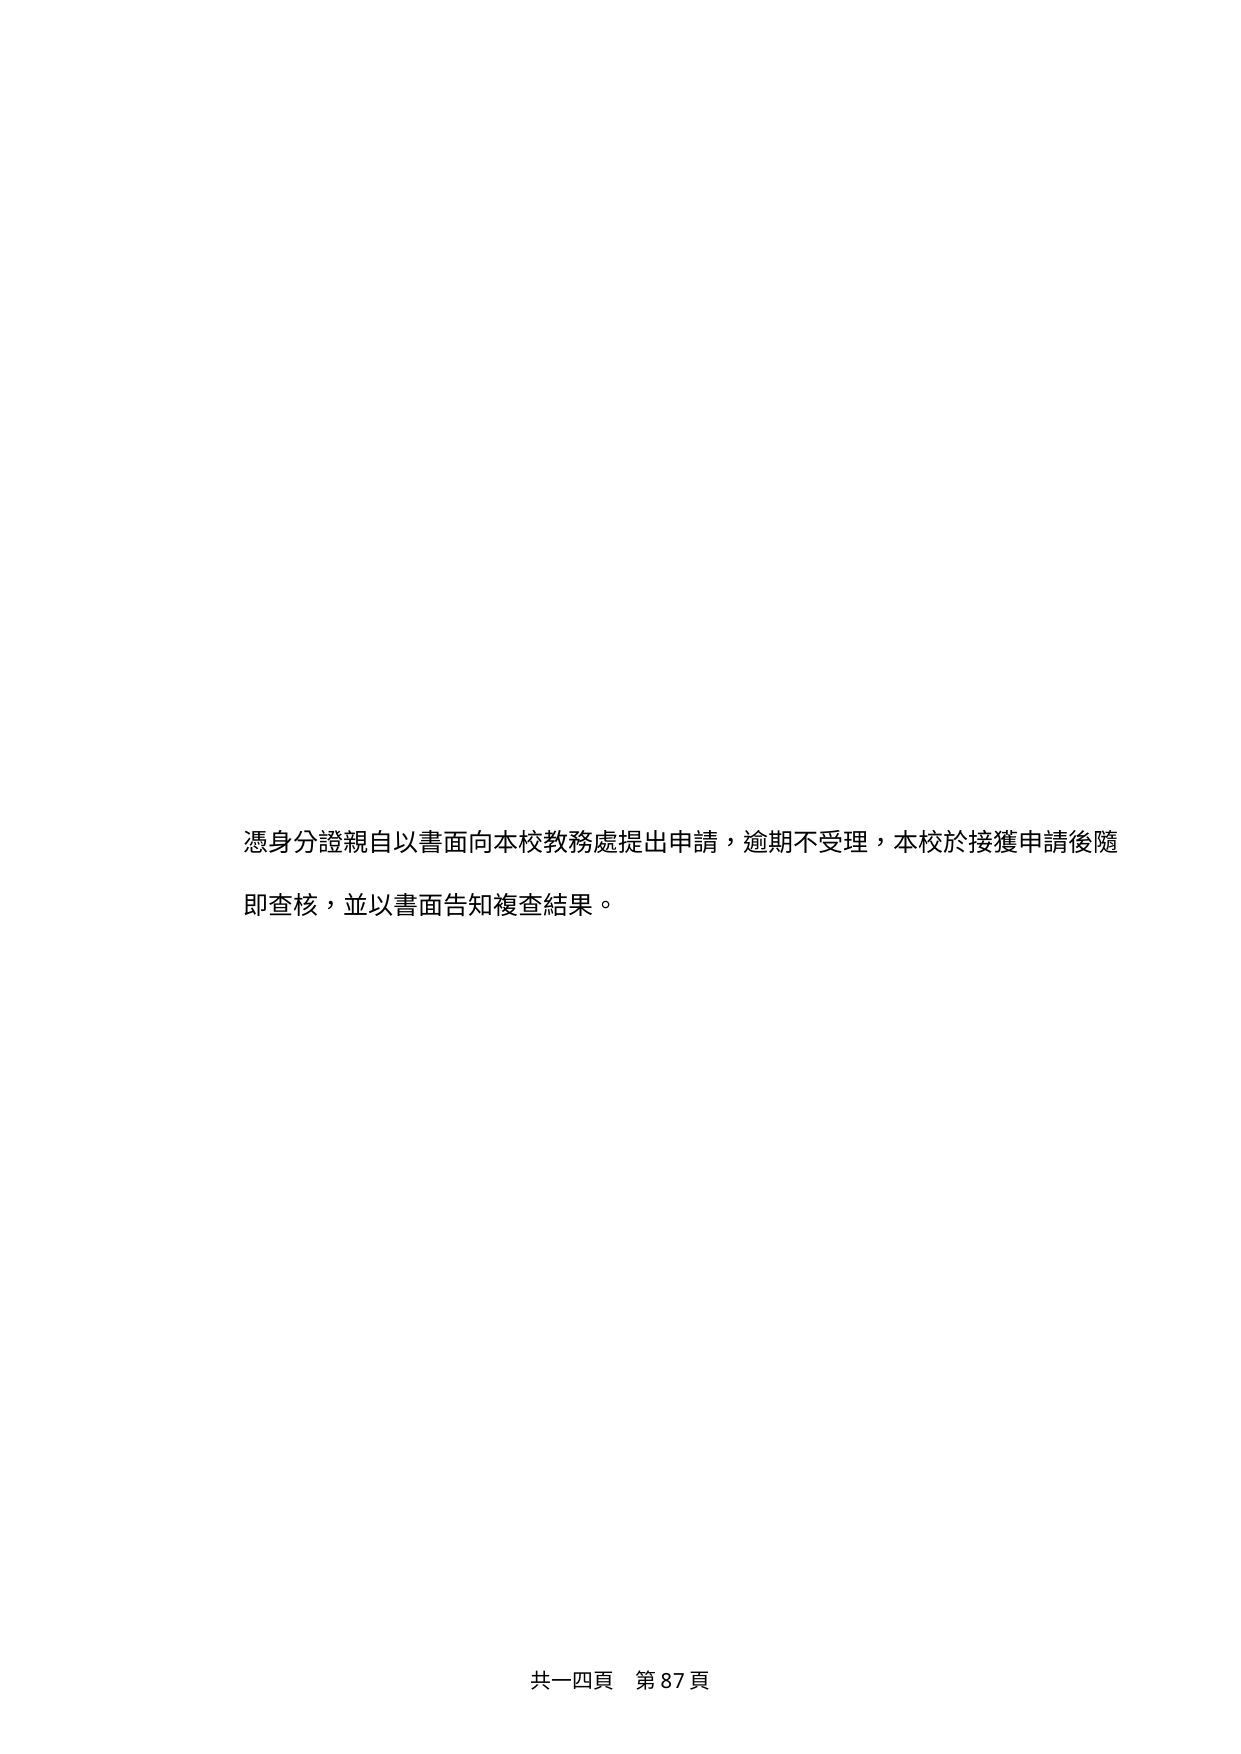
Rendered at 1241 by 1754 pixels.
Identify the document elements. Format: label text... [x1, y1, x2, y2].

text 憑身分證親自以書面向本校教務處提出申請，逾期不受理，本校於接獲申請後隨即查核，並以書面告知複查結果。 [243, 799, 1122, 924]
